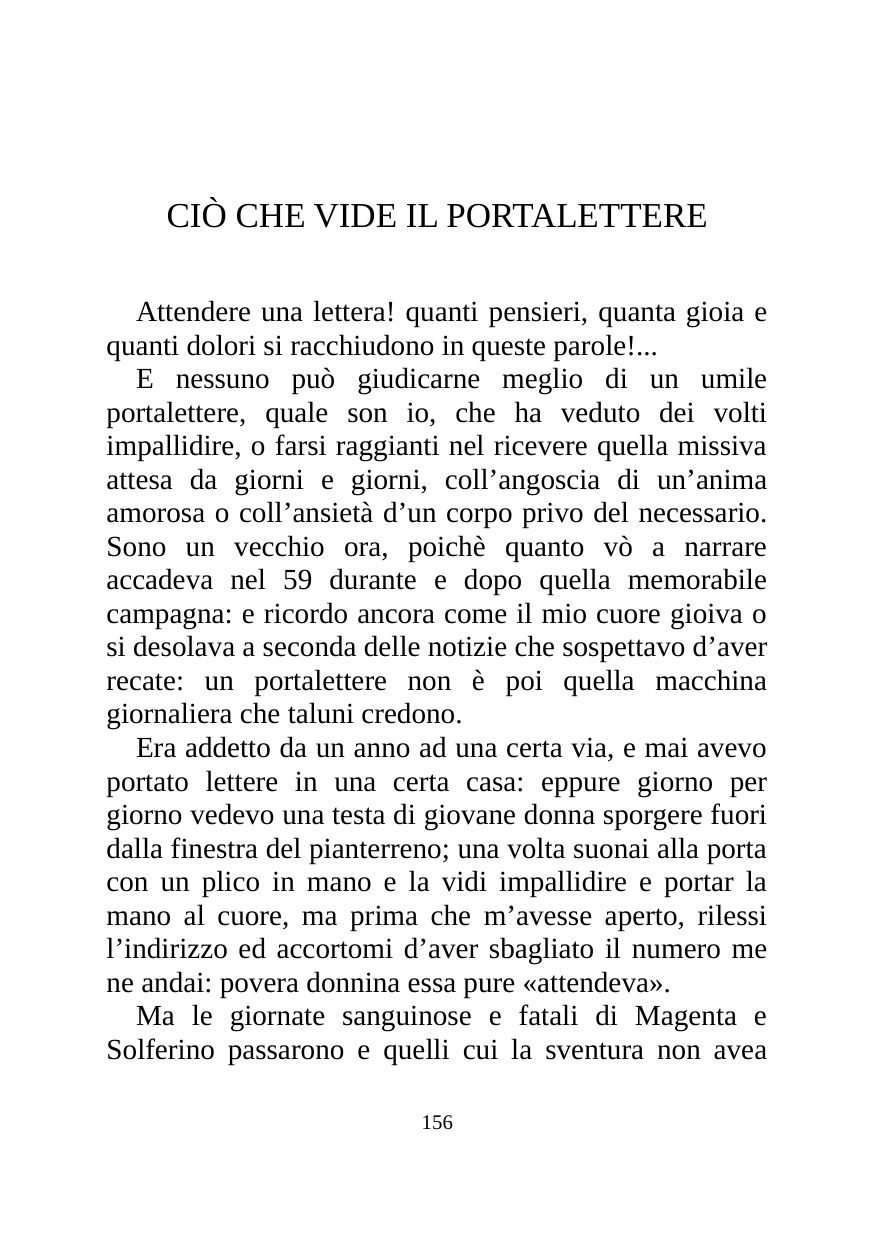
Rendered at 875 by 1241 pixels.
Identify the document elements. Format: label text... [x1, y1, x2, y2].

text E nessuno può giudicarne meglio di un umile portalettere, quale son io, che ha veduto dei volti impallidire, o farsi raggianti nel ricevere quella missiva attesa da giorni e giorni, coll’angoscia di un’anima amorosa o coll’ansietà d’un corpo privo del necessario. Sono un vecchio ora, poichè quanto vò a narrare accadeva nel 59 durante e dopo quella memorabile campagna: e ricordo ancora come il mio cuore gioiva o si desolava a seconda delle notizie che sospettavo d’aver recate: un portalettere non è poi quella macchina giornaliera che taluni credono. [106, 361, 768, 730]
text Era addetto da un anno ad una certa via, e mai avevo portato lettere in una certa casa: eppure giorno per giorno vedevo una testa di giovane donna sporgere fuori dalla finestra del pianterreno; una volta suonai alla porta con un plico in mano e la vidi impallidire e portar la mano al cuore, ma prima che m’avesse aperto, rilessi l’indirizzo ed accortomi d’aver sbagliato il numero me ne andai: povera donnina essa pure «attendeva». [106, 730, 768, 998]
subtitle CIÒ CHE VIDE IL PORTALETTERE [106, 195, 768, 235]
text Attendere una lettera! quanti pensieri, quanta gioia e quanti dolori si racchiudono in queste parole!... [106, 294, 768, 361]
text Ma le giornate sanguinose e fatali di Magenta e Solferino passarono e quelli cui la sventura non avea [106, 998, 768, 1066]
